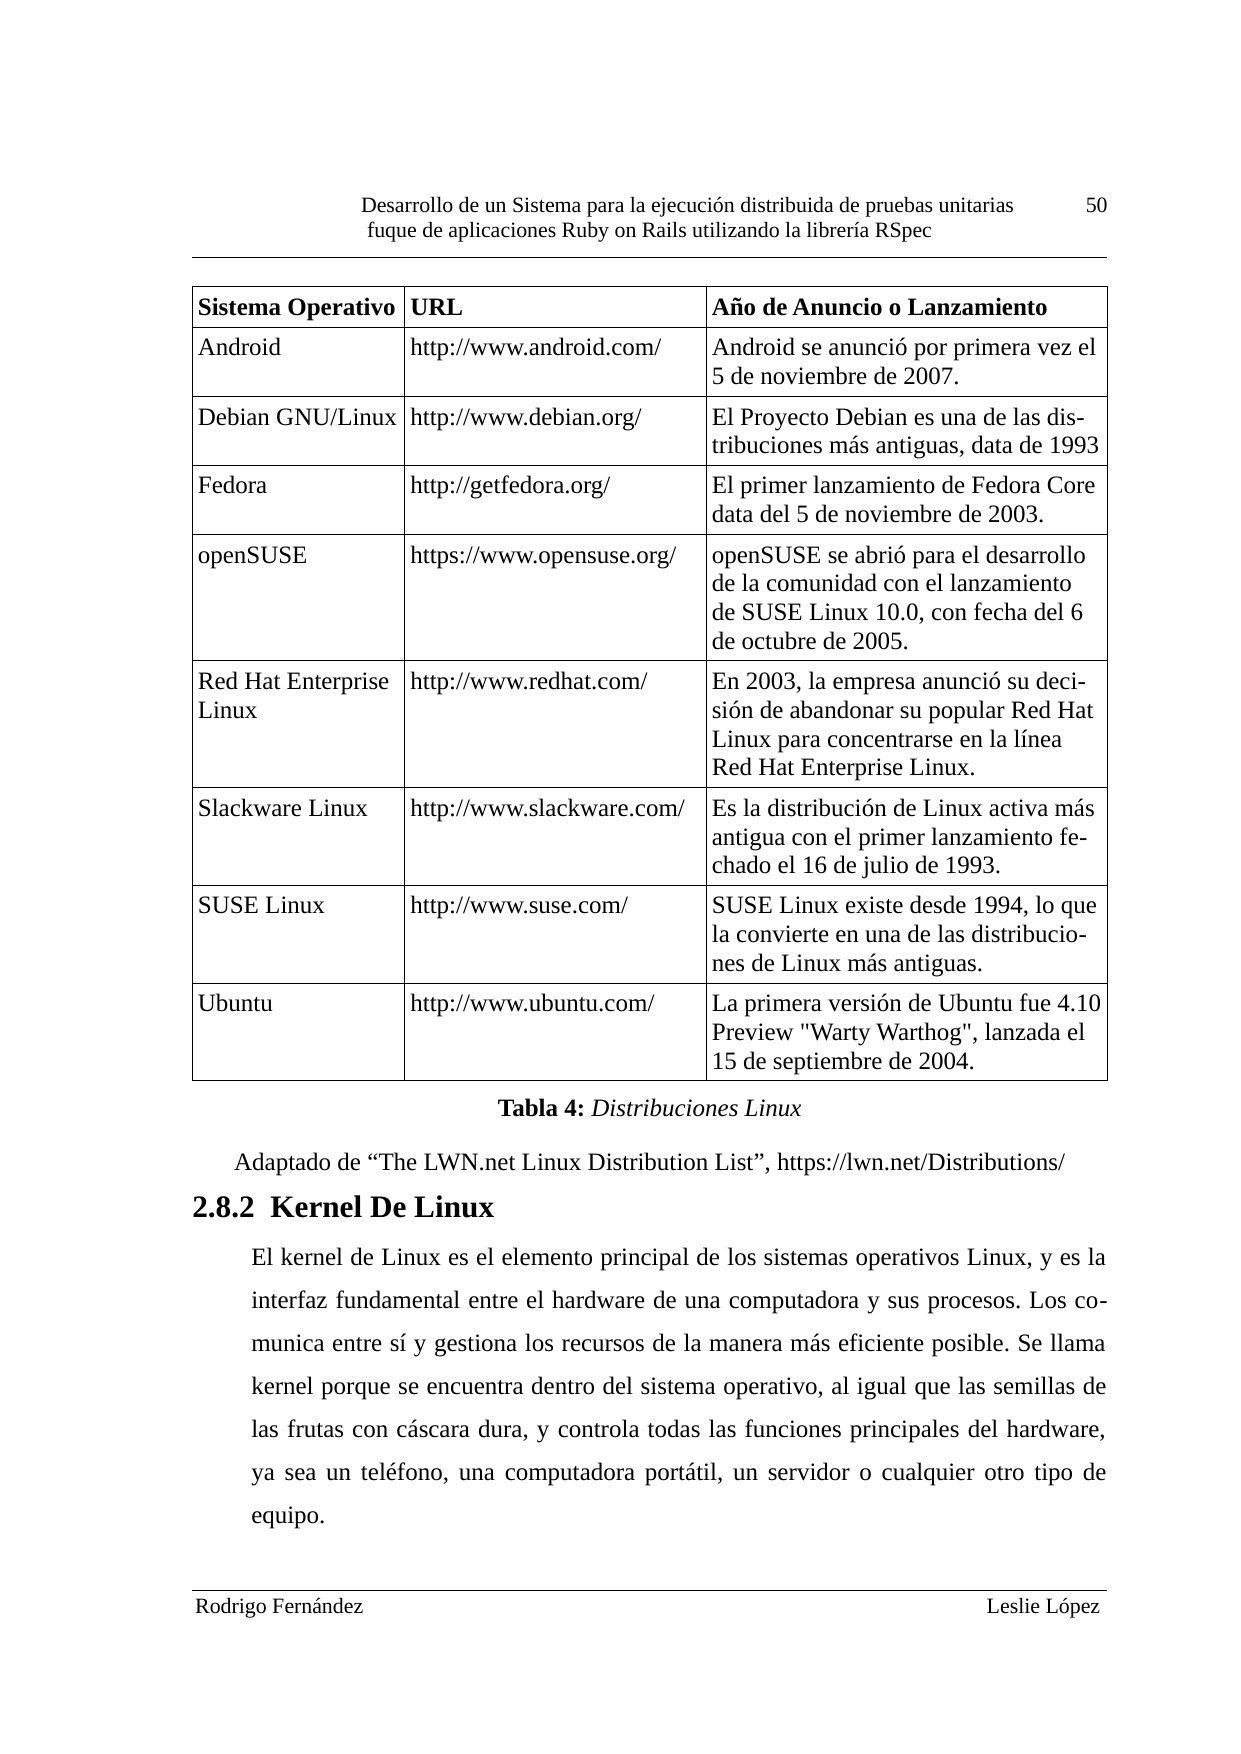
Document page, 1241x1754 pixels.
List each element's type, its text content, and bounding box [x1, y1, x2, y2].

table_cell Android [193, 328, 404, 396]
text El kernel de Linux es el elemento principal de los sistemas operativos Linux, y es la interfaz fundamental entre el hardware de una computadora y sus procesos. Los co­munica entre sí y gestiona los recursos de la manera más eficiente posible. Se llama kernel porque se encuentra dentro del sistema operativo, al igual que las semillas de las frutas con cáscara dura, y controla todas las funciones principales del hardware, ya sea un teléfono, una computadora portátil, un servidor o cualquier otro tipo de equipo. [251, 1242, 1107, 1529]
table_cell http://www.debian.org/ [405, 397, 706, 465]
table_cell Es la distribución de Linux activa más antigua con el primer lanzamiento fe­chado el 16 de julio de 1993. [707, 788, 1107, 885]
table_cell En 2003, la empresa anunció su deci­sión de abandonar su popular Red Hat Linux para concentrarse en la línea Red Hat Enterprise Linux. [707, 661, 1107, 787]
table_cell Fedora [193, 466, 404, 534]
table_header URL [405, 287, 706, 327]
table_header Sistema Operativo [193, 287, 404, 327]
table_cell http://getfedora.org/ [405, 466, 706, 534]
table_cell http://www.suse.com/ [405, 886, 706, 983]
text Adaptado de “The LWN.net Linux Distribution List”, https://lwn.net/Distributions/ [192, 1147, 1107, 1176]
table_cell http://www.ubuntu.com/ [405, 984, 706, 1080]
table_cell Debian GNU/Linux [193, 397, 404, 465]
table_cell Slackware Linux [193, 788, 404, 885]
table_cell Red Hat Enterprise Linux [193, 661, 404, 787]
table_cell http://www.slackware.com/ [405, 788, 706, 885]
table_cell Ubuntu [193, 984, 404, 1080]
text Tabla 4: Distribuciones Linux [192, 1093, 1107, 1122]
table_header Año de Anuncio o Lanzamiento [707, 287, 1107, 327]
table_cell http://www.redhat.com/ [405, 661, 706, 787]
table_cell openSUSE se abrió para el desarrollo de la comunidad con el lanzamiento de SUSE Linux 10.0, con fecha del 6 de octubre de 2005. [707, 535, 1107, 660]
table_cell El primer lanzamiento de Fedora Core data del 5 de noviembre de 2003. [707, 466, 1107, 534]
table_cell openSUSE [193, 535, 404, 660]
table_cell La primera versión de Ubuntu fue 4.10 Preview "Warty Warthog", lanzada el 15 de septiembre de 2004. [707, 984, 1107, 1080]
table_cell SUSE Linux existe desde 1994, lo que la convierte en una de las distribucio­nes de Linux más antiguas. [707, 886, 1107, 983]
subtitle Kernel de Linux [192, 1188, 1107, 1224]
table_cell El Proyecto Debian es una de las dis­tribuciones más antiguas, data de 1993 [707, 397, 1107, 465]
table_cell Android se anunció por primera vez el 5 de noviembre de 2007. [707, 328, 1107, 396]
table_cell SUSE Linux [193, 886, 404, 983]
table_cell https://www.opensuse.org/ [405, 535, 706, 660]
table_cell http://www.android.com/ [405, 328, 706, 396]
